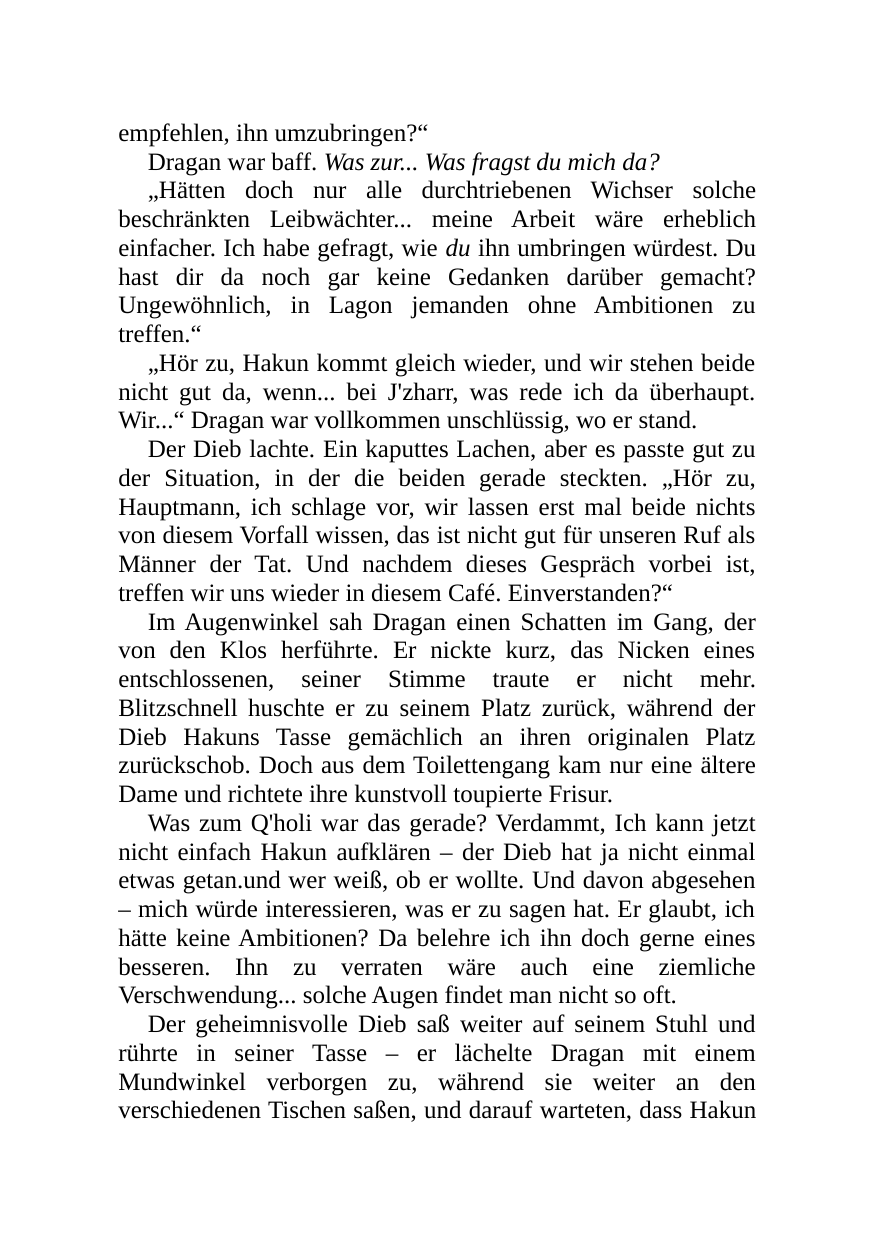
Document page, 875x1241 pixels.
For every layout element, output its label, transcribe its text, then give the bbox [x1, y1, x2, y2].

text Im Augenwinkel sah Dragan einen Schatten im Gang, der von den Klos herführte. Er nickte kurz, das Nicken eines entschlossenen, seiner Stimme traute er nicht mehr. Blitzschnell huschte er zu seinem Platz zurück, während der Dieb Hakuns Tasse gemächlich an ihren originalen Platz zurückschob. Doch aus dem Toilettengang kam nur eine ältere Dame und richtete ihre kunstvoll toupierte Frisur. [118, 607, 756, 808]
text empfehlen, ihn umzubringen?“ [118, 118, 756, 147]
text „Hätten doch nur alle durchtriebenen Wichser solche beschränkten Leibwächter... meine Arbeit wäre erheblich einfacher. Ich habe gefragt, wie du ihn umbringen würdest. Du hast dir da noch gar keine Gedanken darüber gemacht? Ungewöhnlich, in Lagon jemanden ohne Ambitionen zu treffen.“ [118, 176, 756, 348]
text Was zum Q'holi war das gerade? Verdammt, Ich kann jetzt nicht einfach Hakun aufklären – der Dieb hat ja nicht einmal etwas getan.und wer weiß, ob er wollte. Und davon abgesehen – mich würde interessieren, was er zu sagen hat. Er glaubt, ich hätte keine Ambitionen? Da belehre ich ihn doch gerne eines besseren. Ihn zu verraten wäre auch eine ziemliche Verschwendung... solche Augen findet man nicht so oft. [118, 808, 756, 1009]
text „Hör zu, Hakun kommt gleich wieder, und wir stehen beide nicht gut da, wenn... bei J'zharr, was rede ich da überhaupt. Wir...“ Dragan war vollkommen unschlüssig, wo er stand. [118, 348, 756, 434]
text Der geheimnisvolle Dieb saß weiter auf seinem Stuhl und rührte in seiner Tasse – er lächelte Dragan mit einem Mundwinkel verborgen zu, während sie weiter an den verschiedenen Tischen saßen, und darauf warteten, dass Hakun [118, 1009, 756, 1124]
text Dragan war baff. Was zur... Was fragst du mich da? [118, 147, 756, 176]
text Der Dieb lachte. Ein kaputtes Lachen, aber es passte gut zu der Situation, in der die beiden gerade steckten. „Hör zu, Hauptmann, ich schlage vor, wir lassen erst mal beide nichts von diesem Vorfall wissen, das ist nicht gut für unseren Ruf als Männer der Tat. Und nachdem dieses Gespräch vorbei ist, treffen wir uns wieder in diesem Café. Einverstanden?“ [118, 434, 756, 607]
